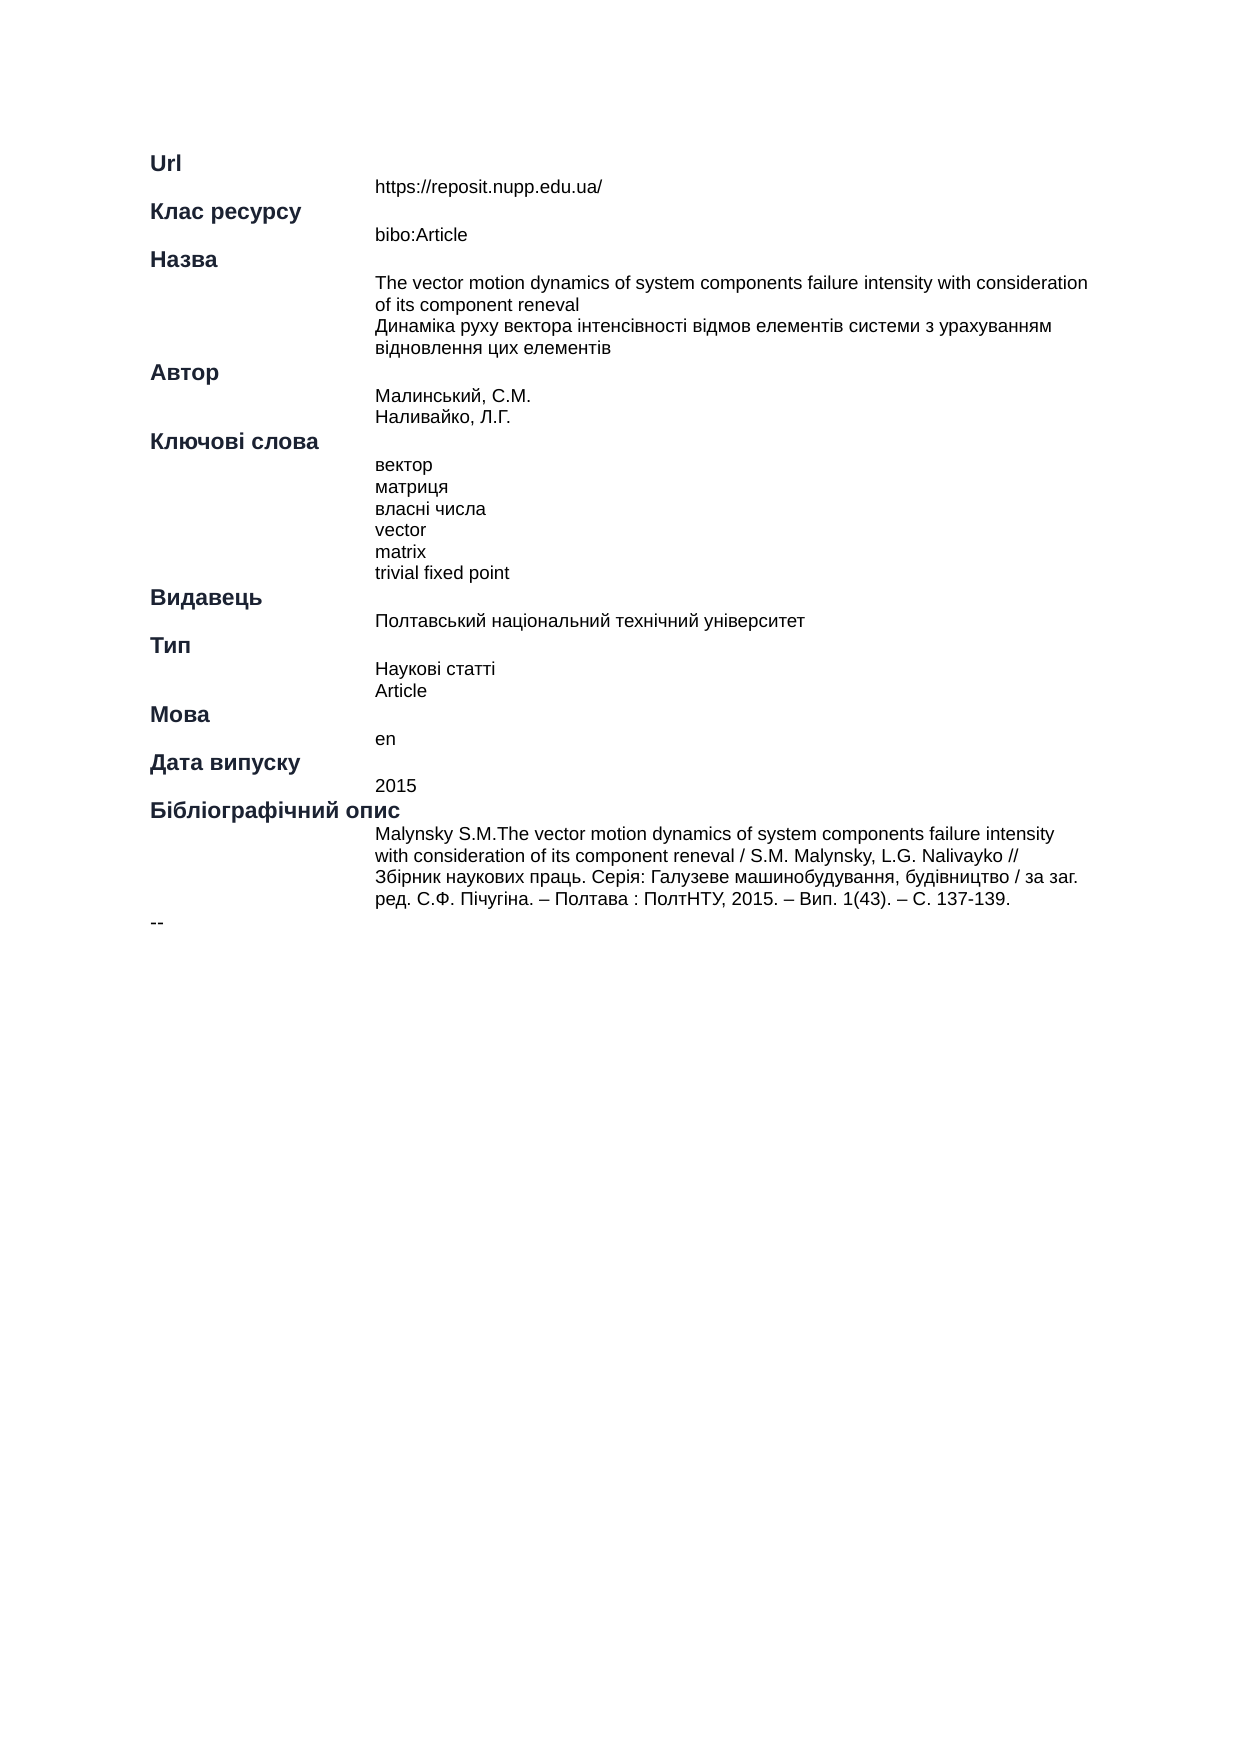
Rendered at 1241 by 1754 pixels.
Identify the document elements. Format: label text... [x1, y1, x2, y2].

text Бібліографічний опис [150, 797, 1090, 823]
text -- [150, 909, 1090, 933]
text vector [375, 519, 1090, 541]
text вектор [375, 454, 1090, 476]
text Тип [150, 632, 1090, 658]
text https://reposit.nupp.edu.ua/ [375, 176, 1090, 198]
text 2015 [375, 775, 1090, 797]
text Url [150, 150, 1090, 176]
text Полтавський національний технічний університет [375, 610, 1090, 632]
text Ключові слова [150, 428, 1090, 454]
text матриця [375, 476, 1090, 497]
text Назва [150, 246, 1090, 272]
text Наливайко, Л.Г. [375, 406, 1090, 428]
text The vector motion dynamics of system components failure intensity with consideration of its component reneval [375, 272, 1090, 315]
text власні числа [375, 497, 1090, 519]
text trivial fixed point [375, 562, 1090, 584]
text Клас ресурсу [150, 198, 1090, 224]
text Видавець [150, 584, 1090, 610]
text Malynsky S.M.The vector motion dynamics of system components failure intensity with consideration of its component reneval / S.M. Malynsky, L.G. Nalivayko // Збірник наукових праць. Серія: Галузеве машинобудування, будівництво / за заг. ред. С.Ф. Пічугіна. – Полтава : ПолтНТУ, 2015. – Вип. 1(43). – С. 137-139. [375, 823, 1090, 909]
text Динаміка руху вектора інтенсівності відмов елементів системи з урахуванням відновлення цих елементів [375, 315, 1090, 358]
text Article [375, 679, 1090, 701]
text matrix [375, 541, 1090, 562]
text Мова [150, 701, 1090, 727]
text bibo:Article [375, 224, 1090, 246]
text Дата випуску [150, 749, 1090, 775]
text en [375, 727, 1090, 749]
text Наукові статті [375, 658, 1090, 679]
text Автор [150, 358, 1090, 385]
text Малинський, С.М. [375, 385, 1090, 406]
